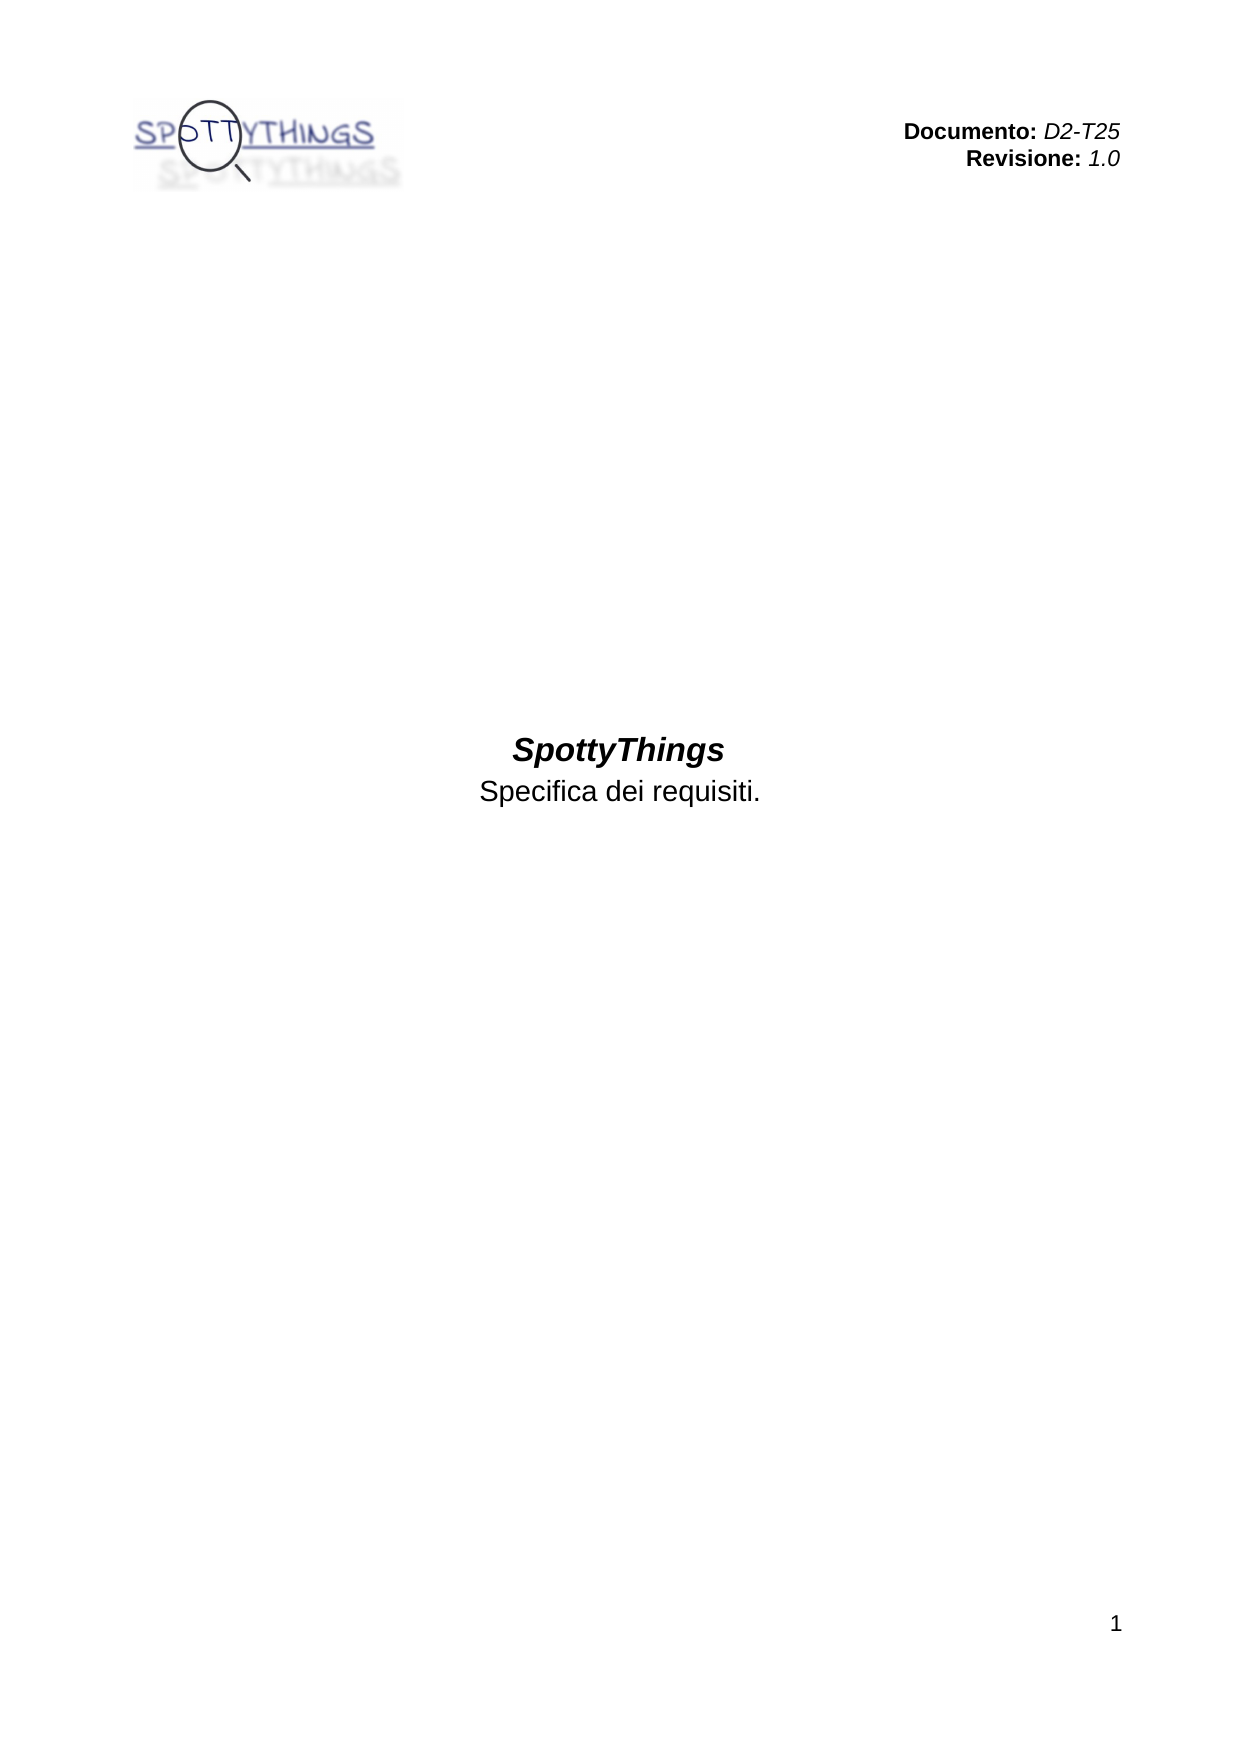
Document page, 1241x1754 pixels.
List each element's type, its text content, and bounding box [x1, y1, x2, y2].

text Specifica dei requisiti. [118, 774, 1122, 808]
text SpottyThings [118, 730, 1122, 769]
picture [133, 98, 404, 192]
